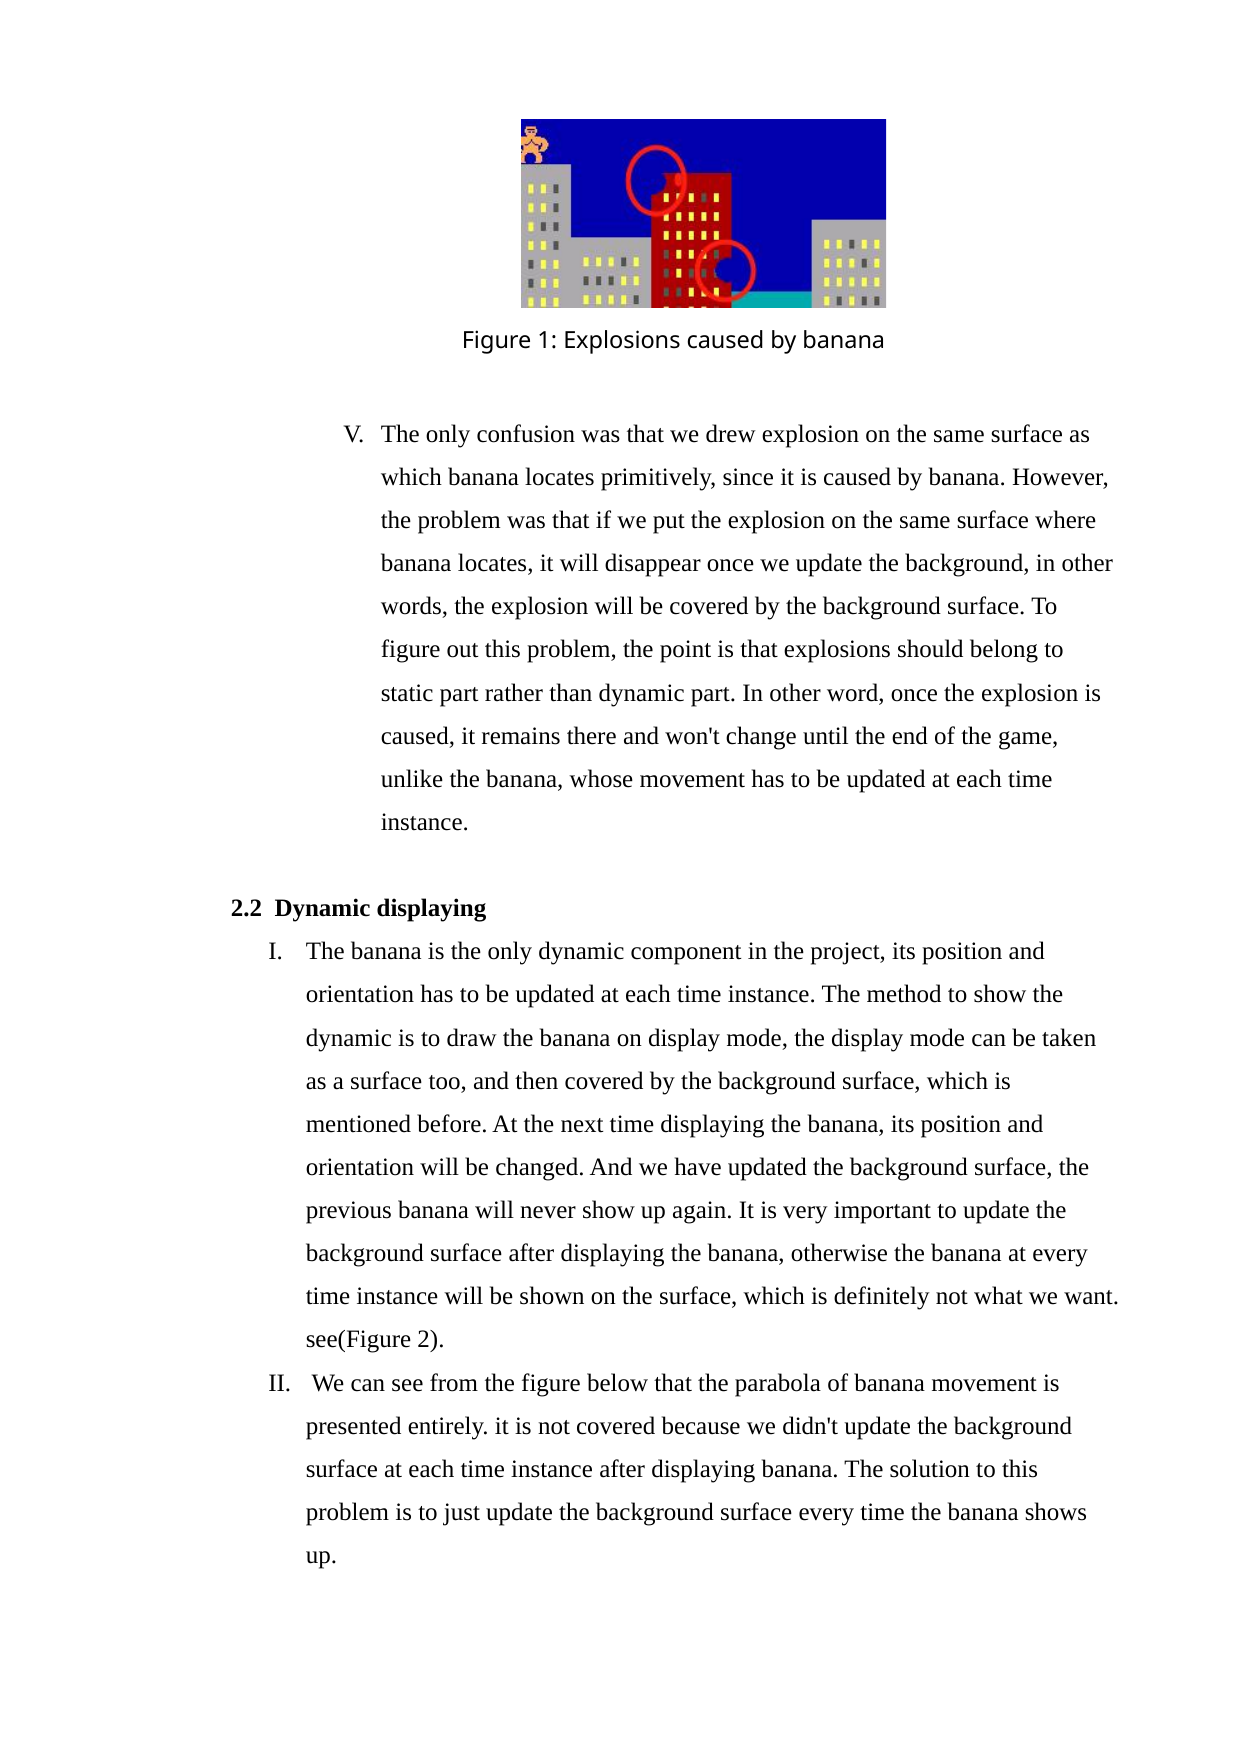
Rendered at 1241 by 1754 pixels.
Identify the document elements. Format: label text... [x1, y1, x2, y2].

picture [521, 119, 887, 308]
list 2.2 Dynamic displaying [193, 893, 1122, 922]
list We can see from the figure below that the parabola of banana movement is presented entirely. it is not covered because we didn't update the background surface at each time instance after displaying banana. The solution to this problem is to just update the background surface every time the banana shows up. [268, 1368, 1122, 1569]
list The only confusion was that we drew explosion on the same surface as which banana locates primitively, since it is caused by banana. However, the problem was that if we put the explosion on the same surface where banana locates, it will disappear once we update the background, in other words, the explosion will be covered by the background surface. To figure out this problem, the point is that explosions should belong to static part rather than dynamic part. In other word, once the explosion is caused, it remains there and won't change until the end of the game, unlike the banana, whose movement has to be updated at each time instance. [343, 419, 1122, 836]
list Figure 1: Explosions caused by banana [418, 308, 1122, 355]
list The banana is the only dynamic component in the project, its position and orientation has to be updated at each time instance. The method to show the dynamic is to draw the banana on display mode, the display mode can be taken as a surface too, and then covered by the background surface, which is mentioned before. At the next time displaying the banana, its position and orientation will be changed. And we have updated the background surface, the previous banana will never show up again. It is very important to update the background surface after displaying the banana, otherwise the banana at every time instance will be shown on the surface, which is definitely not what we want. see(Figure 2). [268, 936, 1122, 1353]
